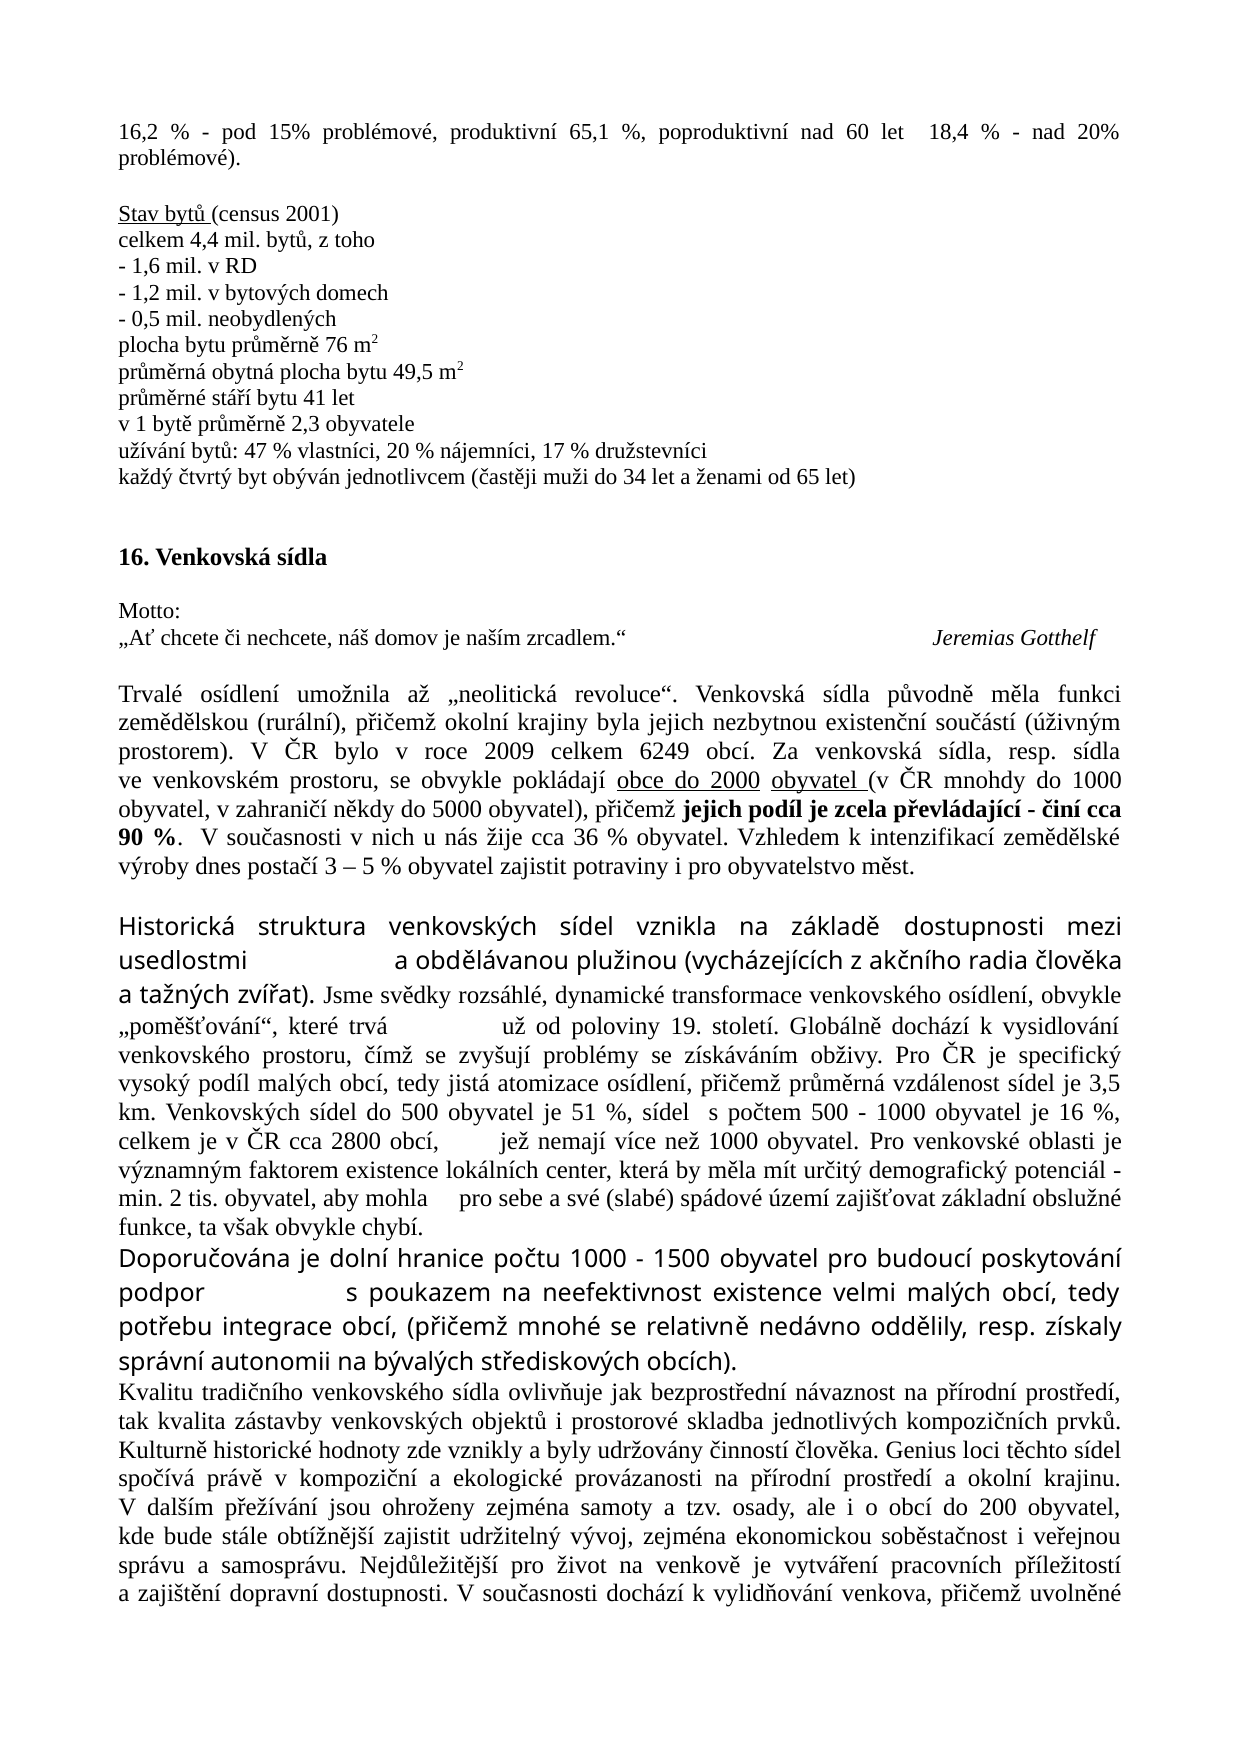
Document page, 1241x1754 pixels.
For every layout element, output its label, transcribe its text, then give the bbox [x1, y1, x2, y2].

text plocha bytu průměrně 76 m2 [118, 331, 1122, 358]
text - 1,2 mil. v bytových domech [118, 279, 1122, 305]
text celkem 4,4 mil. bytů, z toho [118, 226, 1122, 252]
text Trvalé osídlení umožnila až „neolitická revoluce“. Venkovská sídla původně měla funkci zemědělskou (rurální), přičemž okolní krajiny byla jejich nezbytnou existenční součástí (úživným prostorem). V ČR bylo v roce 2009 celkem 6249 obcí. Za venkovská sídla, resp. sídla ve venkovském prostoru, se obvykle pokládají obce do 2000 obyvatel (v ČR mnohdy do 1000 obyvatel, v zahraničí někdy do 5000 obyvatel), přičemž jejich podíl je zcela převládající - činí cca 90 %. V současnosti v nich u nás žije cca 36 % obyvatel. Vzhledem k intenzifikací zemědělské výroby dnes postačí 3 – 5 % obyvatel zajistit potraviny i pro obyvatelstvo měst. [118, 679, 1122, 880]
text průměrná obytná plocha bytu 49,5 m2 [118, 358, 1122, 384]
text každý čtvrtý byt obýván jednotlivcem (častěji muži do 34 let a ženami od 65 let) [118, 463, 1122, 489]
text Stav bytů (census 2001) [118, 199, 1122, 226]
text průměrné stáří bytu 41 let [118, 384, 1122, 410]
text Motto: [118, 597, 1122, 624]
text - 0,5 mil. neobydlených [118, 305, 1122, 331]
text - 1,6 mil. v RD [118, 252, 1122, 279]
text Kvalitu tradičního venkovského sídla ovlivňuje jak bezprostřední návaznost na přírodní prostředí, tak kvalita zástavby venkovských objektů i prostorové skladba jednotlivých kompozičních prvků. Kulturně historické hodnoty zde vznikly a byly udržovány činností člověka. Genius loci těchto sídel spočívá právě v kompoziční a ekologické provázanosti na přírodní prostředí a okolní krajinu. V dalším přežívání jsou ohroženy zejména samoty a tzv. osady, ale i o obcí do 200 obyvatel, kde bude stále obtížnější zajistit udržitelný vývoj, zejména ekonomickou soběstačnost i veřejnou správu a samosprávu. Nejdůležitější pro život na venkově je vytváření pracovních příležitostí a zajištění dopravní dostupnosti. V současnosti dochází k vylidňování venkova, přičemž uvolněné [118, 1377, 1122, 1607]
text 16,2 % - pod 15% problémové, produktivní 65,1 %, poproduktivní nad 60 let 18,4 % - nad 20% problémové). [118, 118, 1122, 171]
text užívání bytů: 47 % vlastníci, 20 % nájemníci, 17 % družstevníci [118, 437, 1122, 463]
text Historická struktura venkovských sídel vznikla na základě dostupnosti mezi usedlostmi a obdělávanou plužinou (vycházejících z akčního radia člověka a tažných zvířat). Jsme svědky rozsáhlé, dynamické transformace venkovského osídlení, obvykle „poměšťování“, které trvá už od poloviny 19. století. Globálně dochází k vysidlování venkovského prostoru, čímž se zvyšují problémy se získáváním obživy. Pro ČR je specifický vysoký podíl malých obcí, tedy jistá atomizace osídlení, přičemž průměrná vzdálenost sídel je 3,5 km. Venkovských sídel do 500 obyvatel je 51 %, sídel s počtem 500 - 1000 obyvatel je 16 %, celkem je v ČR cca 2800 obcí, jež nemají více než 1000 obyvatel. Pro venkovské oblasti je významným faktorem existence lokálních center, která by měla mít určitý demografický potenciál - min. 2 tis. obyvatel, aby mohla pro sebe a své (slabé) spádové území zajišťovat základní obslužné funkce, ta však obvykle chybí. [118, 909, 1122, 1241]
text v 1 bytě průměrně 2,3 obyvatele [118, 410, 1122, 437]
text Doporučována je dolní hranice počtu 1000 - 1500 obyvatel pro budoucí poskytování podpor s poukazem na neefektivnost existence velmi malých obcí, tedy potřebu integrace obcí, (přičemž mnohé se relativně nedávno oddělily, resp. získaly správní autonomii na bývalých střediskových obcích). [118, 1241, 1122, 1377]
text 16. Venkovská sídla [118, 542, 1122, 571]
text „Ať chcete či nechcete, náš domov je naším zrcadlem.“ Jeremias Gotthelf [118, 624, 1122, 650]
